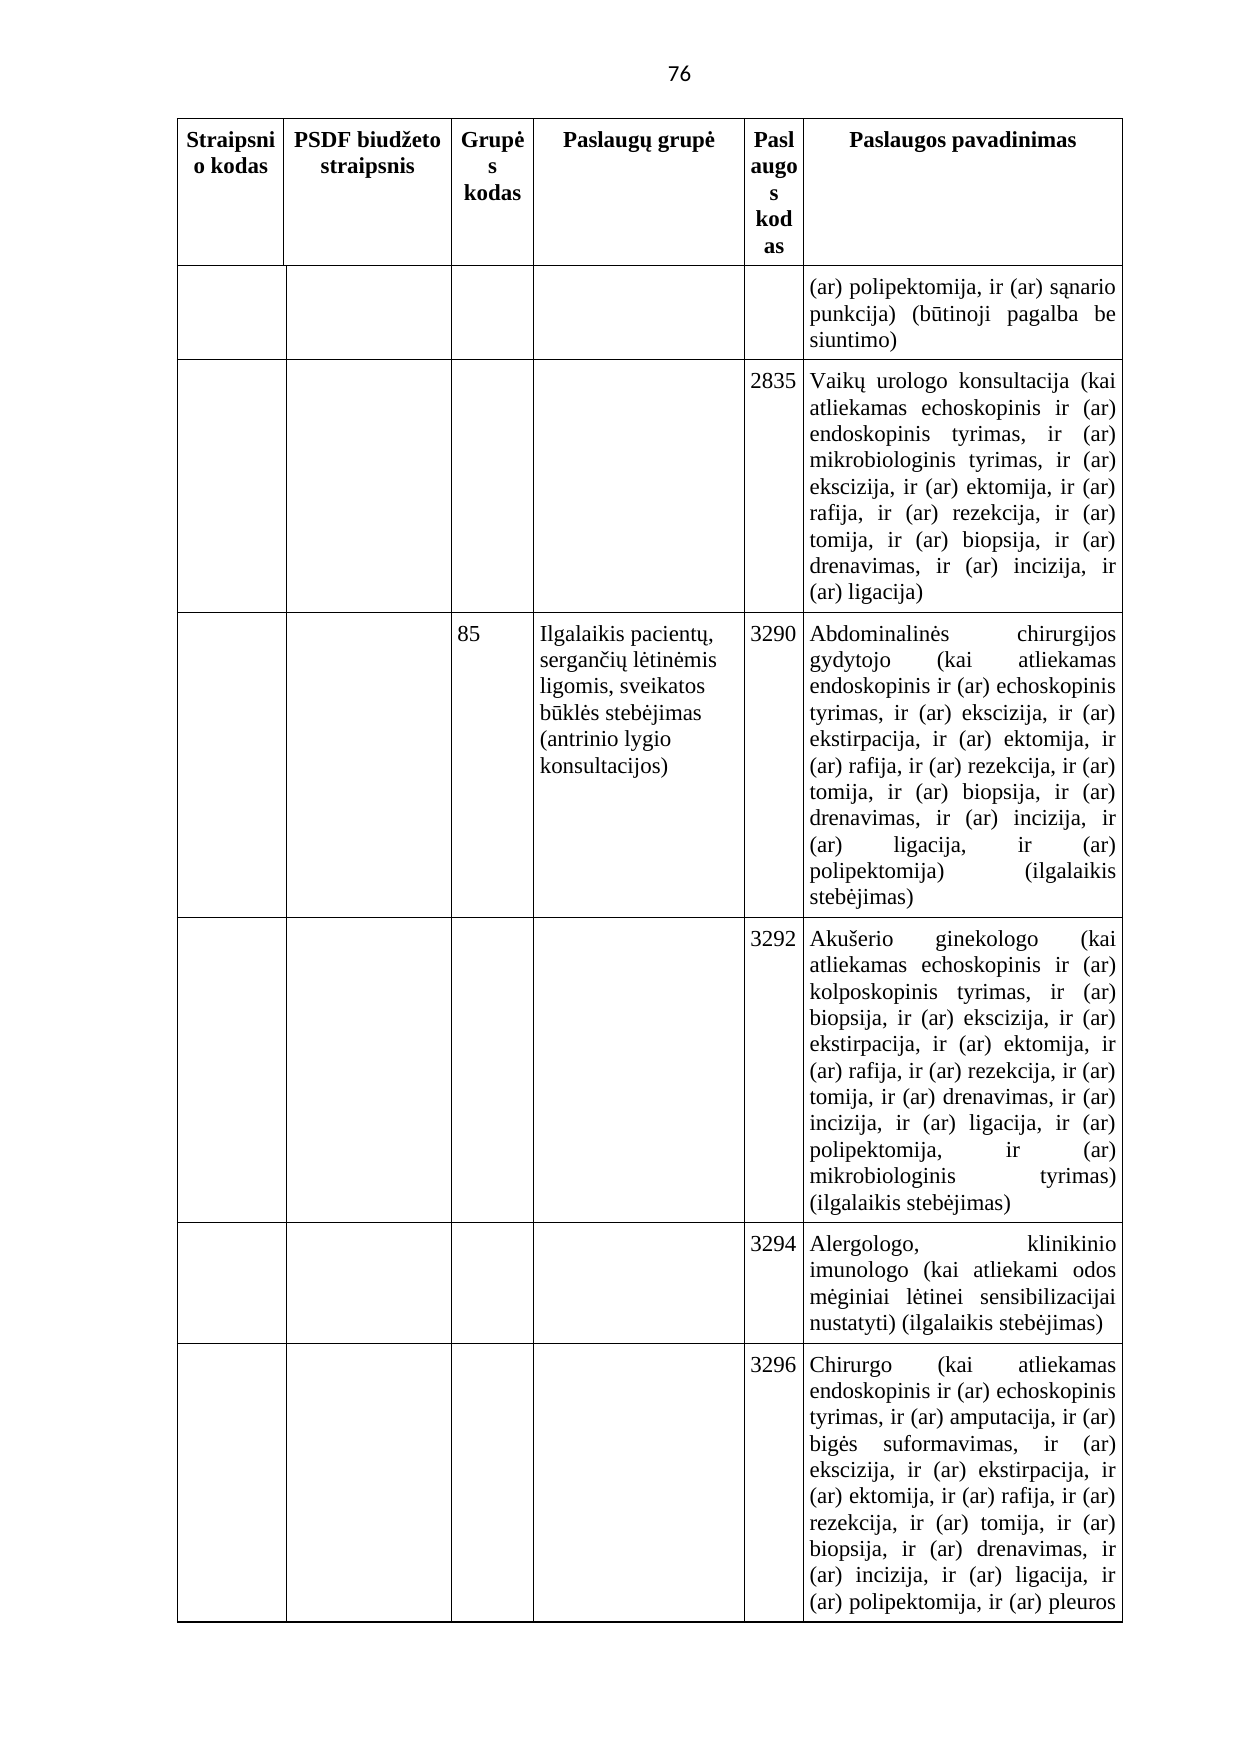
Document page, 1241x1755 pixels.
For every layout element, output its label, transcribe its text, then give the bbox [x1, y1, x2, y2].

table_cell Vaikų urologo konsultacija (kai atliekamas echoskopinis ir (ar) endoskopinis tyrimas, ir (ar) mikrobiologinis tyrimas, ir (ar) ekscizija, ir (ar) ektomija, ir (ar) rafija, ir (ar) rezekcija, ir (ar) tomija, ir (ar) biopsija, ir (ar) drenavimas, ir (ar) incizija, ir (ar) ligacija) [804, 360, 1122, 612]
table_cell [178, 266, 286, 359]
table_cell 85 [452, 613, 533, 917]
table_header Straipsnio kodas [178, 119, 283, 265]
table_cell [452, 918, 533, 1222]
table_cell [452, 266, 533, 359]
table_cell Chirurgo (kai atliekamas endoskopinis ir (ar) echoskopinis tyrimas, ir (ar) amputacija, ir (ar) bigės suformavimas, ir (ar) ekscizija, ir (ar) ekstirpacija, ir (ar) ektomija, ir (ar) rafija, ir (ar) rezekcija, ir (ar) tomija, ir (ar) biopsija, ir (ar) drenavimas, ir (ar) incizija, ir (ar) ligacija, ir (ar) polipektomija, ir (ar) pleuros [804, 1344, 1122, 1621]
table_cell [178, 1223, 286, 1343]
table_cell [745, 266, 803, 359]
table_header Paslaugos kodas [745, 119, 803, 265]
table_header Paslaugų grupė [534, 119, 744, 265]
table_cell [534, 918, 744, 1222]
table_cell [178, 613, 286, 917]
table_cell [178, 360, 286, 612]
table_cell Abdominalinės chirurgijos gydytojo (kai atliekamas endoskopinis ir (ar) echoskopinis tyrimas, ir (ar) ekscizija, ir (ar) ekstirpacija, ir (ar) ektomija, ir (ar) rafija, ir (ar) rezekcija, ir (ar) tomija, ir (ar) biopsija, ir (ar) drenavimas, ir (ar) incizija, ir (ar) ligacija, ir (ar) polipektomija) (ilgalaikis stebėjimas) [804, 613, 1122, 917]
table_cell [452, 360, 533, 612]
table_header Grupės kodas [452, 119, 533, 265]
table_cell [287, 918, 451, 1222]
table_cell 3290 [745, 613, 803, 917]
table_cell [534, 360, 744, 612]
table_cell [287, 1223, 451, 1343]
table_cell [534, 1223, 744, 1343]
table_cell (ar) polipektomija, ir (ar) sąnario punkcija) (būtinoji pagalba be siuntimo) [804, 266, 1122, 359]
table_cell Akušerio ginekologo (kai atliekamas echoskopinis ir (ar) kolposkopinis tyrimas, ir (ar) biopsija, ir (ar) ekscizija, ir (ar) ekstirpacija, ir (ar) ektomija, ir (ar) rafija, ir (ar) rezekcija, ir (ar) tomija, ir (ar) drenavimas, ir (ar) incizija, ir (ar) ligacija, ir (ar) polipektomija, ir (ar) mikrobiologinis tyrimas) (ilgalaikis stebėjimas) [804, 918, 1122, 1222]
table_cell [287, 613, 451, 917]
table_header Paslaugos pavadinimas [804, 119, 1122, 265]
table_cell 3294 [745, 1223, 803, 1343]
table_cell [534, 266, 744, 359]
table_cell [287, 266, 451, 359]
table_cell 3292 [745, 918, 803, 1222]
table_cell [452, 1223, 533, 1343]
table_cell Ilgalaikis pacientų, sergančių lėtinėmis ligomis, sveikatos būklės stebėjimas (antrinio lygio konsultacijos) [534, 613, 744, 917]
table_cell [178, 918, 286, 1222]
table_cell [287, 1344, 451, 1621]
table_cell [452, 1344, 533, 1621]
table_cell 3296 [745, 1344, 803, 1621]
table_header PSDF biudžeto straipsnis [284, 119, 451, 265]
table_cell [534, 1344, 744, 1621]
table_cell Alergologo, klinikinio imunologo (kai atliekami odos mėginiai lėtinei sensibilizacijai nustatyti) (ilgalaikis stebėjimas) [804, 1223, 1122, 1343]
table_cell [287, 360, 451, 612]
table_cell 2835 [745, 360, 803, 612]
table_cell [178, 1344, 286, 1621]
